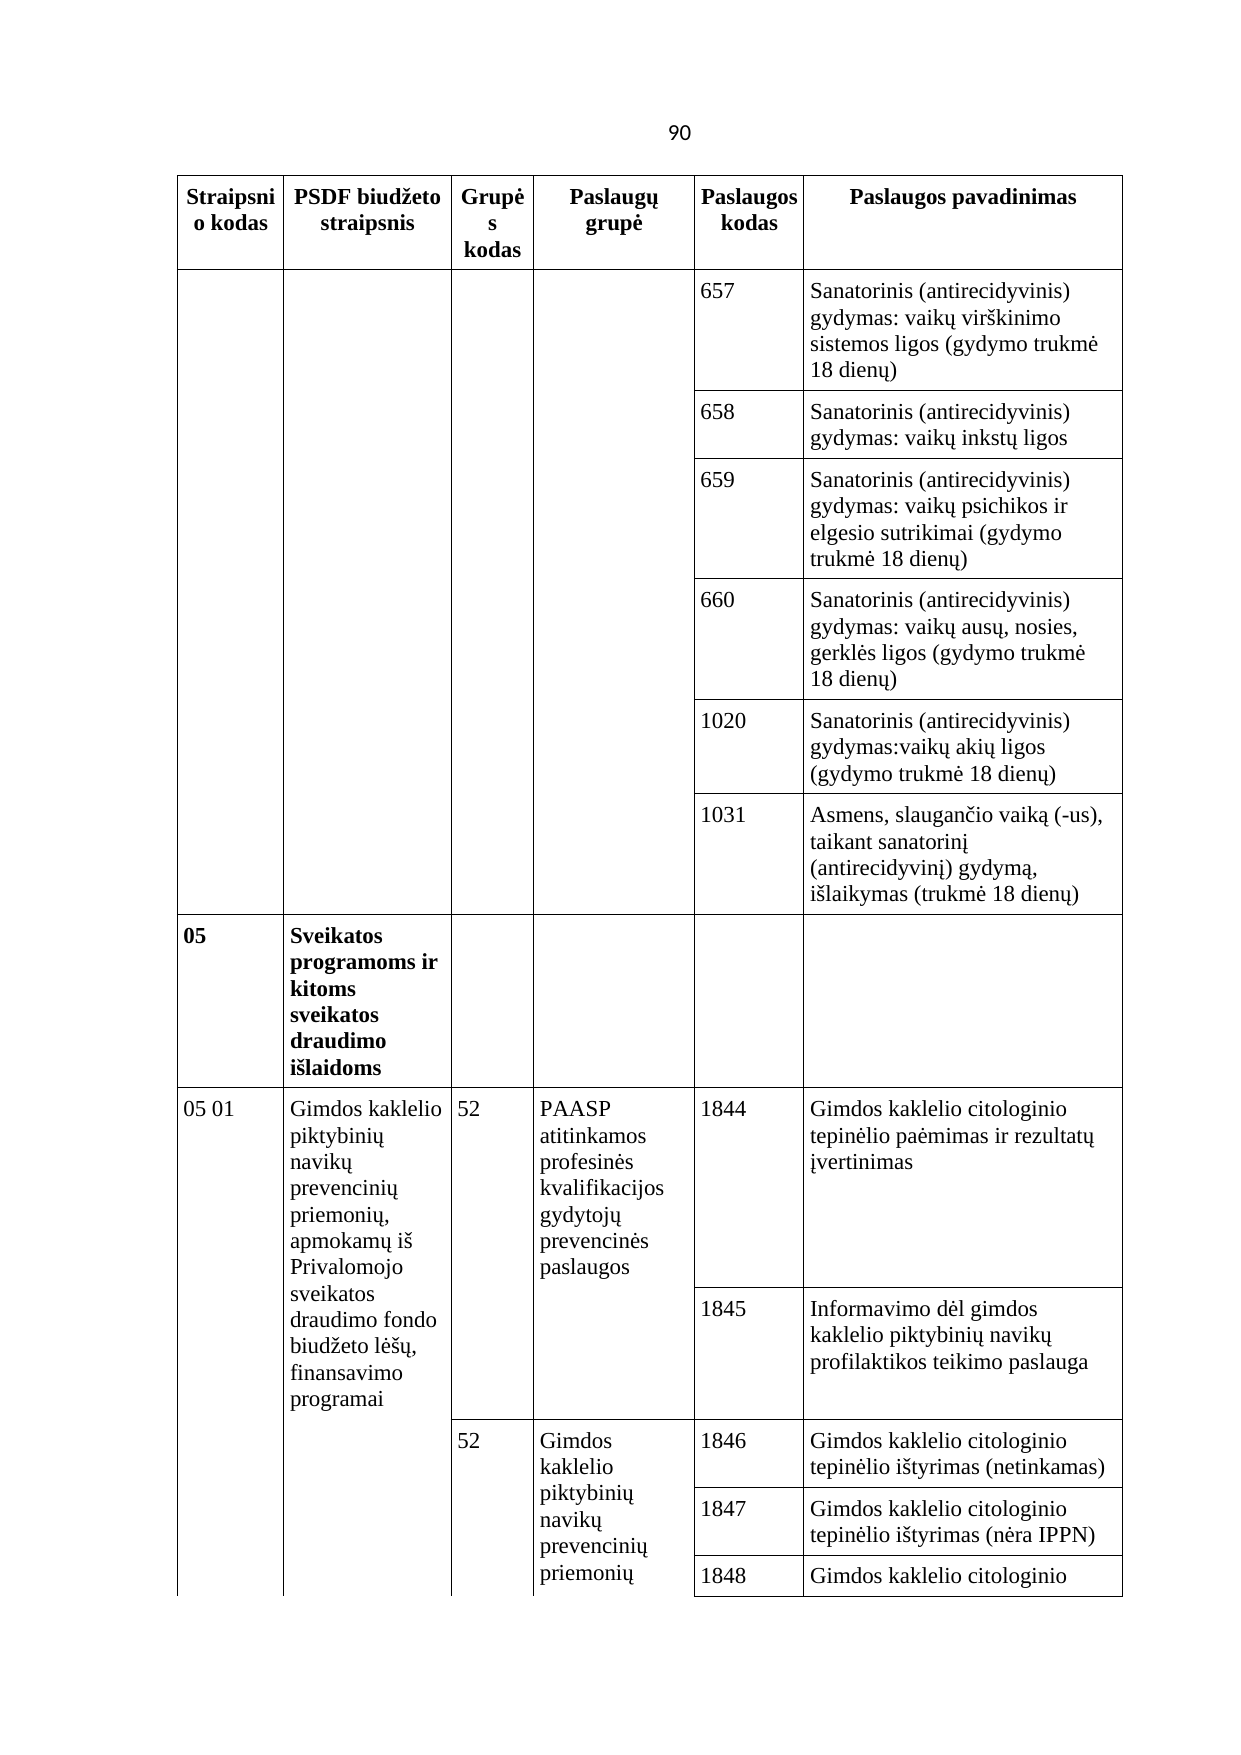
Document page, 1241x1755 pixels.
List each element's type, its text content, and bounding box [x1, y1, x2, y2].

table_cell Gimdos kaklelio citologinio tepinėlio paėmimas ir rezultatų įvertinimas [804, 1088, 1122, 1287]
table_cell [284, 1487, 451, 1554]
table_cell [178, 390, 283, 458]
table_cell [178, 270, 283, 390]
table_cell Informavimo dėl gimdos kaklelio piktybinių navikų profilaktikos teikimo paslauga [804, 1288, 1122, 1419]
table_cell Gimdos kaklelio piktybinių navikų prevencinių priemonių, apmokamų iš Privalomojo sveikatos draudimo fondo biudžeto lėšų, finansavimo programai [284, 1088, 451, 1419]
table_cell [534, 390, 694, 458]
table_cell 1848 [695, 1556, 803, 1596]
table_header PSDF biudžeto straipsnis [284, 176, 451, 269]
table_cell 1031 [695, 794, 803, 914]
table_cell Gimdos kaklelio piktybinių navikų prevencinių priemonių [534, 1420, 694, 1596]
table_cell 1844 [695, 1088, 803, 1287]
table_cell 660 [695, 579, 803, 699]
table_header Paslaugos kodas [695, 176, 803, 269]
table_cell PAASP atitinkamos profesinės kvalifikacijos gydytojų prevencinės paslaugos [534, 1088, 694, 1287]
table_cell 52 [452, 1088, 533, 1287]
table_cell [452, 1555, 533, 1596]
table_cell 1020 [695, 700, 803, 793]
table_cell Sveikatos programoms ir kitoms sveikatos draudimo išlaidoms [284, 915, 451, 1087]
table_header Paslaugų grupė [534, 176, 694, 269]
table_cell [284, 270, 451, 390]
table_cell 659 [695, 459, 803, 578]
table_cell [695, 915, 803, 1087]
table_cell [284, 578, 451, 699]
table_cell Sanatorinis (antirecidyvinis) gydymas: vaikų virškinimo sistemos ligos (gydymo trukmė 18 dienų) [804, 270, 1122, 390]
table_cell [534, 793, 694, 914]
table_cell [534, 458, 694, 578]
table_cell Sanatorinis (antirecidyvinis) gydymas: vaikų psichikos ir elgesio sutrikimai (gydymo trukmė 18 dienų) [804, 459, 1122, 578]
table_cell 1847 [695, 1488, 803, 1554]
table_cell Sanatorinis (antirecidyvinis) gydymas: vaikų inkstų ligos [804, 391, 1122, 458]
table_cell [534, 270, 694, 390]
table_cell Sanatorinis (antirecidyvinis) gydymas: vaikų ausų, nosies, gerklės ligos (gydymo trukmė 18 dienų) [804, 579, 1122, 699]
table_cell [178, 458, 283, 578]
table_cell [178, 1287, 283, 1419]
table_cell [452, 270, 533, 390]
table_cell Gimdos kaklelio citologinio tepinėlio ištyrimas (nėra IPPN) [804, 1488, 1122, 1554]
table_cell [534, 1287, 694, 1419]
table_cell [452, 458, 533, 578]
table_cell [804, 915, 1122, 1087]
table_cell [178, 578, 283, 699]
table_cell [534, 578, 694, 699]
table_cell [452, 578, 533, 699]
table_cell Gimdos kaklelio citologinio tepinėlio ištyrimas (netinkamas) [804, 1420, 1122, 1487]
table_cell [178, 793, 283, 914]
table_cell [452, 793, 533, 914]
table_cell 52 [452, 1420, 533, 1487]
table_cell [452, 1287, 533, 1419]
table_cell 05 [178, 915, 283, 1087]
table_cell [178, 1487, 283, 1554]
table_cell Asmens, slaugančio vaiką (-us), taikant sanatorinį (antirecidyvinį) gydymą, išlaikymas (trukmė 18 dienų) [804, 794, 1122, 914]
table_cell 05 01 [178, 1088, 283, 1287]
table_cell [452, 1487, 533, 1554]
table_cell [284, 390, 451, 458]
table_cell [284, 458, 451, 578]
table_cell [534, 915, 694, 1087]
table_cell 1846 [695, 1420, 803, 1487]
table_header Straipsnio kodas [178, 176, 283, 269]
table_cell [452, 390, 533, 458]
table_header Grupės kodas [452, 176, 533, 269]
table_cell [284, 1555, 451, 1596]
table_cell 1845 [695, 1288, 803, 1419]
table_cell [452, 699, 533, 793]
table_cell [178, 1555, 283, 1596]
table_cell [178, 1419, 283, 1487]
table_cell Sanatorinis (antirecidyvinis) gydymas:vaikų akių ligos (gydymo trukmė 18 dienų) [804, 700, 1122, 793]
table_cell 657 [695, 270, 803, 390]
table_cell [284, 1419, 451, 1487]
table_cell [534, 699, 694, 793]
table_cell [452, 915, 533, 1087]
table_cell [178, 699, 283, 793]
table_cell 658 [695, 391, 803, 458]
table_cell [284, 793, 451, 914]
table_header Paslaugos pavadinimas [804, 176, 1122, 269]
table_cell [284, 699, 451, 793]
table_cell Gimdos kaklelio citologinio [804, 1556, 1122, 1596]
